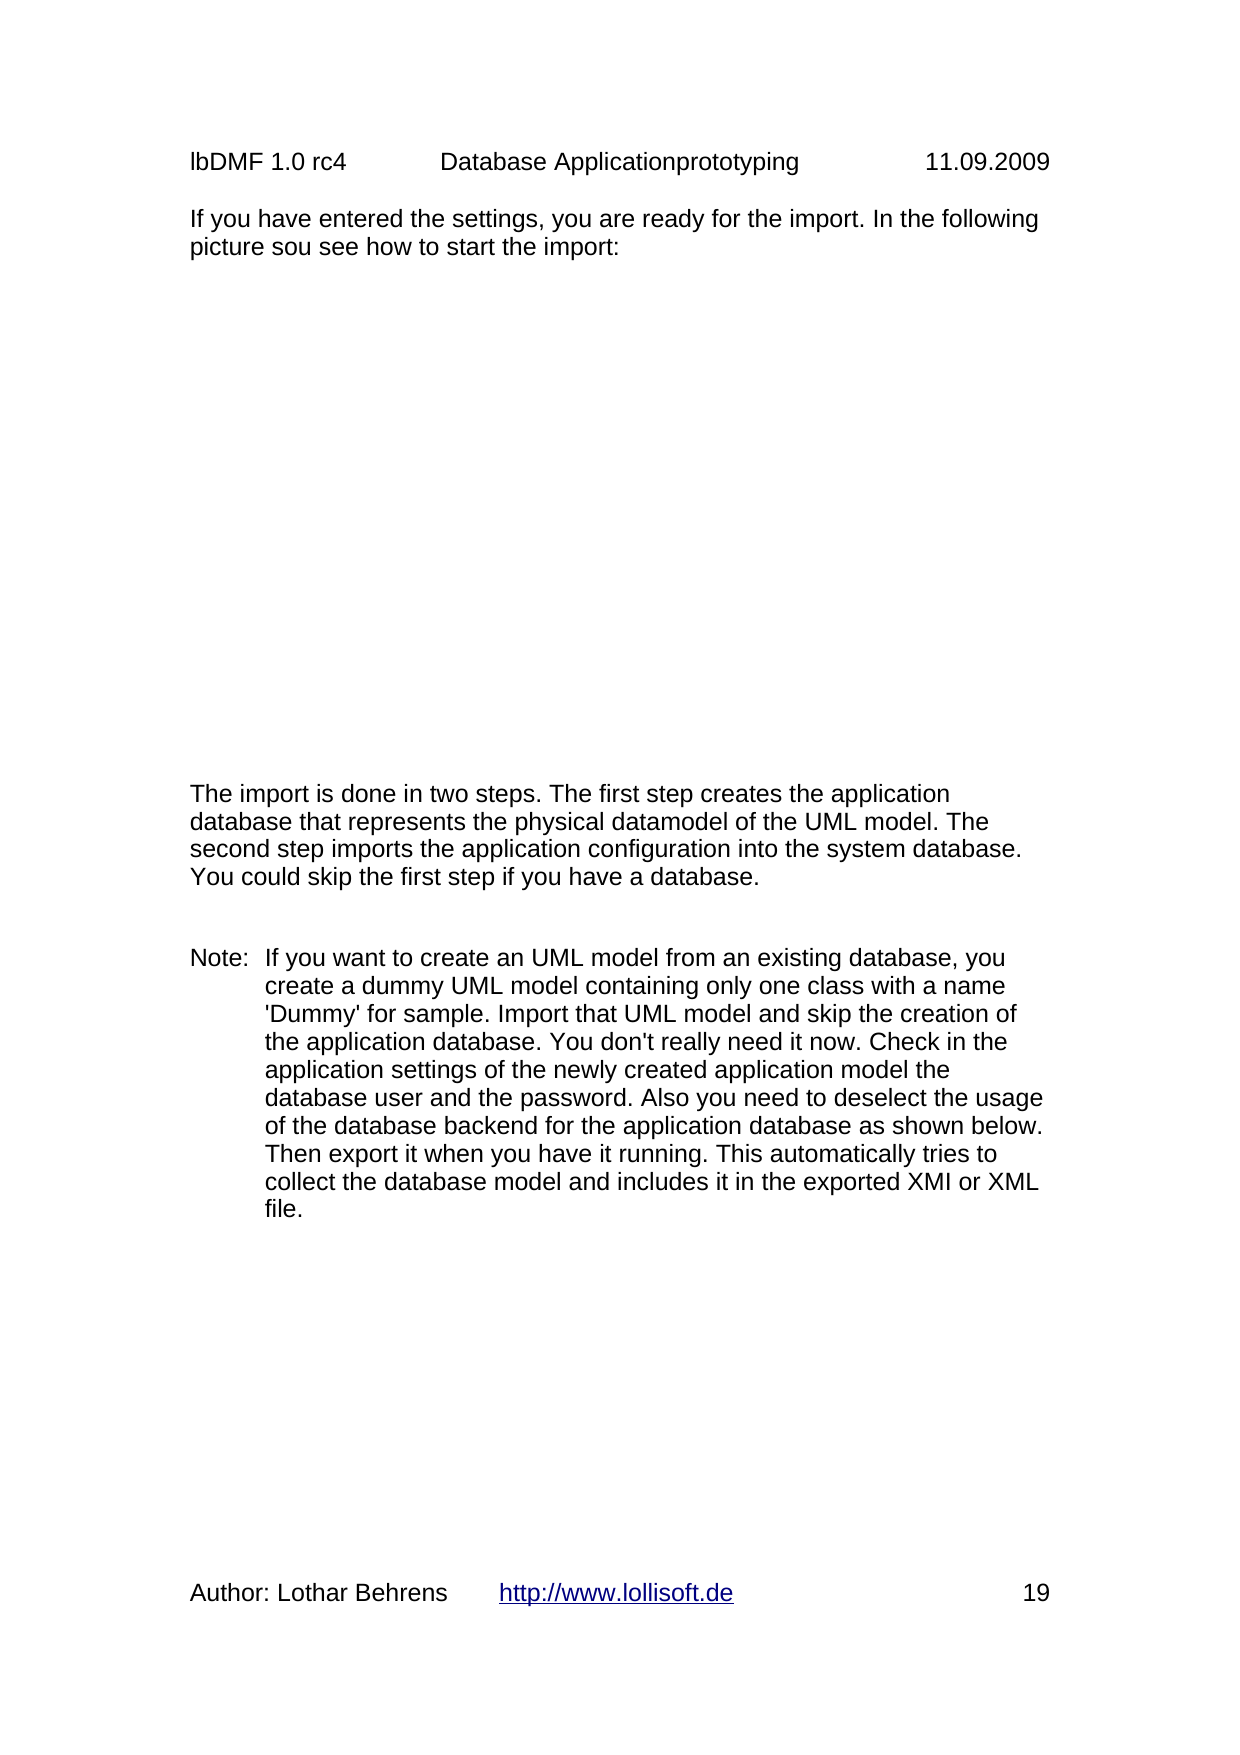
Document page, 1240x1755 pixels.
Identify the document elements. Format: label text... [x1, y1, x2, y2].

text Note: If you want to create an UML model from an existing database, you create a dummy UML model containing only one class with a name 'Dummy' for sample. Import that UML model and skip the creation of the application database. You don't really need it now. Check in the application settings of the newly created application model the database user and the password. Also you need to deselect the usage of the database backend for the application database as shown below. Then export it when you have it running. This automatically tries to collect the database model and includes it in the exported XMI or XML file. [189, 944, 1050, 1223]
text The import is done in two steps. The first step creates the application database that represents the physical datamodel of the UML model. The second step imports the application configuration into the system database. You could skip the first step if you have a database. [189, 779, 1050, 891]
text If you have entered the settings, you are ready for the import. In the following picture sou see how to start the import: [189, 205, 1050, 261]
